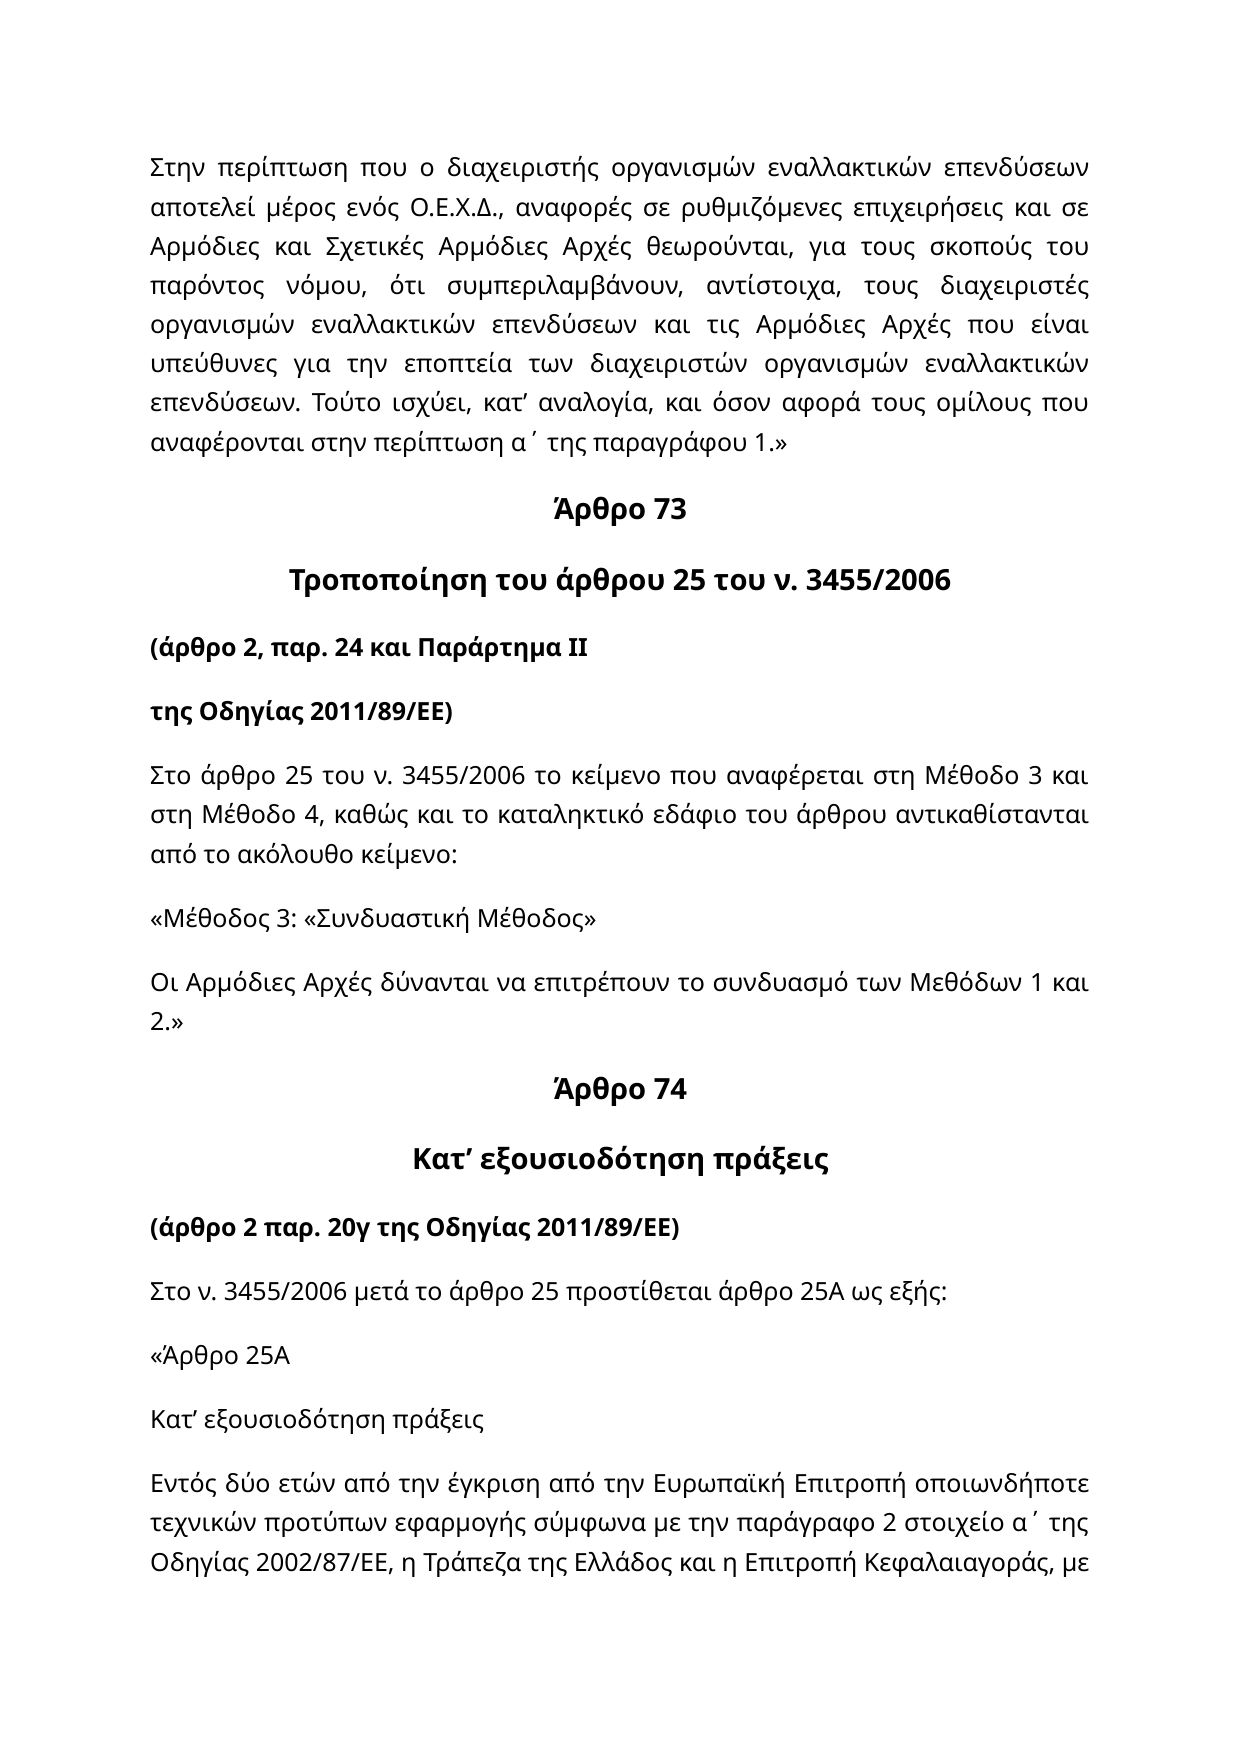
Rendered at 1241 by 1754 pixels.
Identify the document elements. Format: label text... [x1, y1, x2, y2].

text «Άρθρο 25Α [150, 1337, 1090, 1372]
text Κατ’ εξουσιοδότηση πράξεις [150, 1402, 1090, 1436]
text Στο άρθρο 25 του ν. 3455/2006 το κείμενο που αναφέρεται στη Μέθοδο 3 και στη Μέθοδο 4, καθώς και το καταληκτικό εδάφιο του άρθρου αντικαθίστανται από το ακόλουθο κείμενο: [150, 758, 1090, 870]
subtitle Κατ’ εξουσιοδότηση πράξεις [150, 1138, 1090, 1178]
text Στην περίπτωση που ο διαχειριστής οργανισμών εναλλακτικών επενδύσεων αποτελεί μέρος ενός Ο.Ε.Χ.Δ., αναφορές σε ρυθμιζόμενες επιχειρήσεις και σε Αρμόδιες και Σχετικές Αρμόδιες Αρχές θεωρούνται, για τους σκοπούς του παρόντος νόμου, ότι συμπεριλαμβάνουν, αντίστοιχα, τους διαχειριστές οργανισμών εναλλακτικών επενδύσεων και τις Αρμόδιες Αρχές που είναι υπεύθυνες για την εποπτεία των διαχειριστών οργανισμών εναλλακτικών επενδύσεων. Τούτο ισχύει, κατ’ αναλογία, και όσον αφορά τους ομίλους που αναφέρονται στην περίπτωση α΄ της παραγράφου 1.» [150, 150, 1090, 458]
subtitle Άρθρο 73 [150, 488, 1090, 528]
text της Οδηγίας 2011/89/ΕΕ) [150, 694, 1090, 728]
subtitle Τροποποίηση του άρθρου 25 του ν. 3455/2006 [150, 559, 1090, 599]
text Εντός δύο ετών από την έγκριση από την Ευρωπαϊκή Επιτροπή οποιωνδήποτε τεχνικών προτύπων εφαρμογής σύμφωνα με την παράγραφο 2 στοιχείο α΄ της Οδηγίας 2002/87/ΕΕ, η Τράπεζα της Ελλάδος και η Επιτροπή Κεφαλαιαγοράς, με [150, 1466, 1090, 1578]
text Στο ν. 3455/2006 μετά το άρθρο 25 προστίθεται άρθρο 25Α ως εξής: [150, 1273, 1090, 1307]
subtitle Άρθρο 74 [150, 1068, 1090, 1108]
text (άρθρο 2 παρ. 20γ της Οδηγίας 2011/89/ΕΕ) [150, 1209, 1090, 1243]
text Οι Αρμόδιες Αρχές δύνανται να επιτρέπουν το συνδυασμό των Μεθόδων 1 και 2.» [150, 964, 1090, 1038]
text «Μέθοδος 3: «Συνδυαστική Μέθοδος» [150, 900, 1090, 934]
text (άρθρο 2, παρ. 24 και Παράρτημα ΙΙ [150, 629, 1090, 664]
